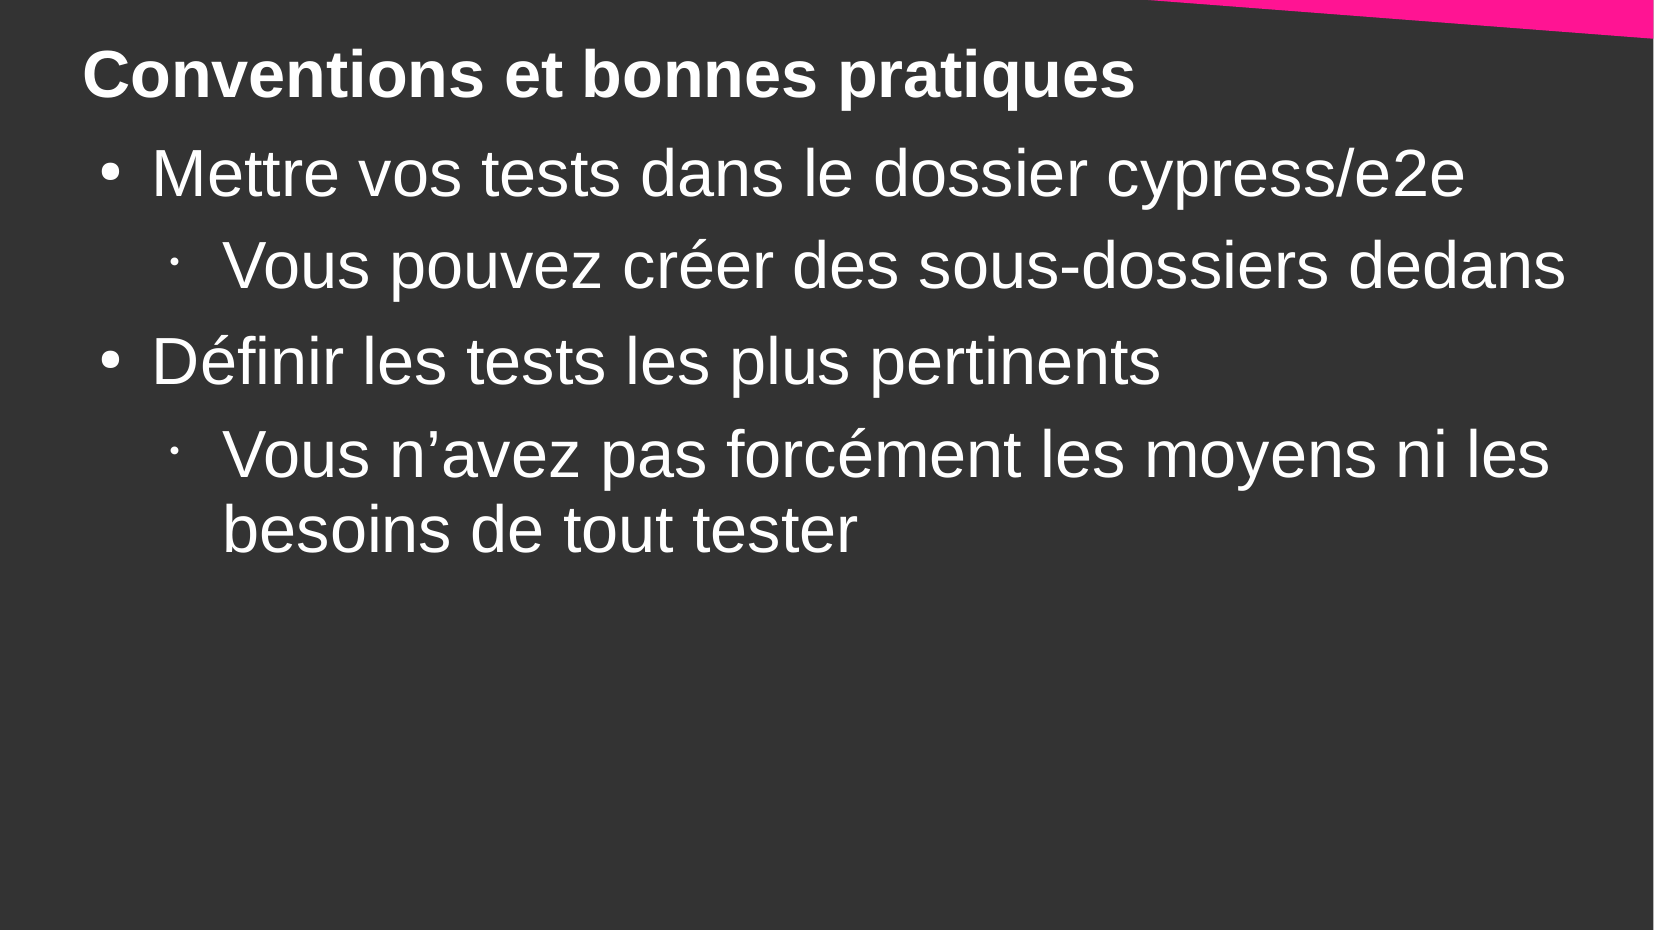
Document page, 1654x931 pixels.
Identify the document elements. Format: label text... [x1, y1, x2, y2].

title Conventions et bonnes pratiques [82, 37, 1571, 112]
list Mettre vos tests dans le dossier cypress/e2e Vous pouvez créer des sous-dossiers dedans Définir les tests les plus pertinents Vous n’avez pas forcément les moyens ni les besoins de tout tester [80, 135, 1620, 804]
text_box [1148, 0, 1654, 39]
